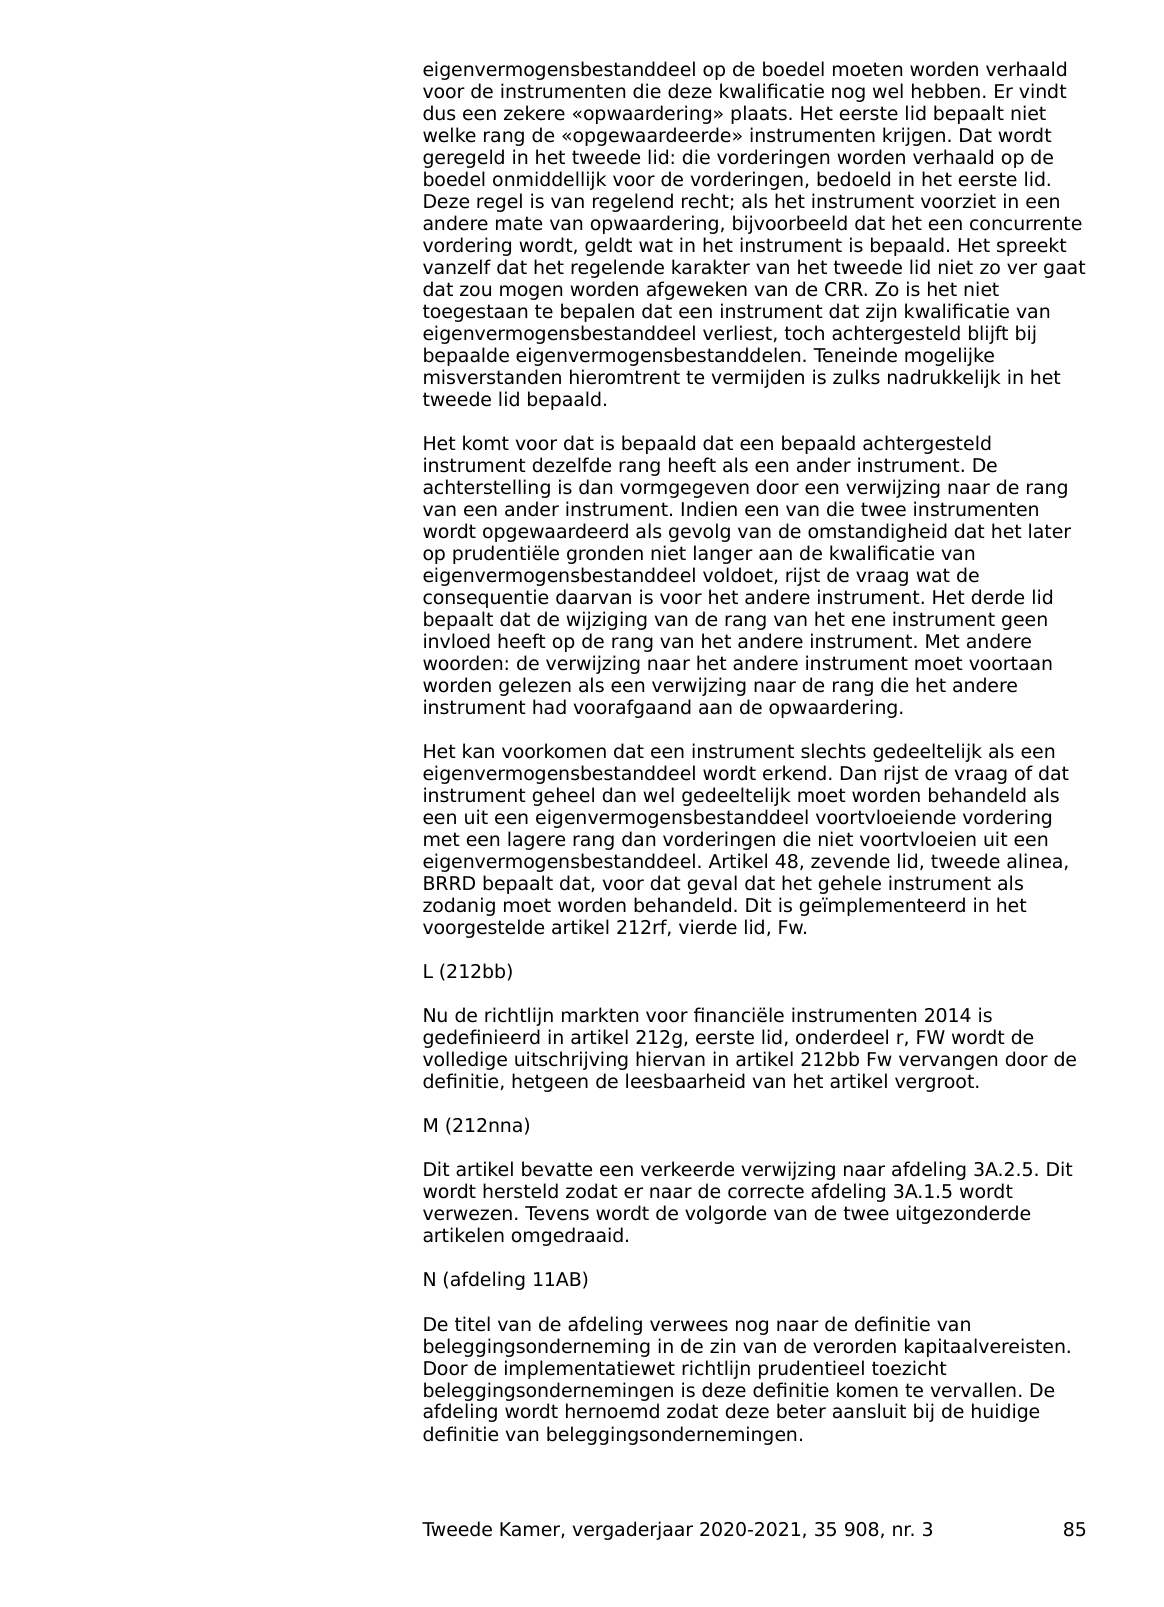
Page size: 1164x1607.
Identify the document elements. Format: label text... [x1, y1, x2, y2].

text Nu de richtlijn markten voor financiële instrumenten 2014 is gedefinieerd in artikel 212g, eerste lid, onderdeel r, FW wordt de volledige uitschrijving hiervan in artikel 212bb Fw vervangen door de definitie, hetgeen de leesbaarheid van het artikel vergroot. [422, 1005, 1087, 1093]
text Dit artikel bevatte een verkeerde verwijzing naar afdeling 3A.2.5. Dit wordt hersteld zodat er naar de correcte afdeling 3A.1.5 wordt verwezen. Tevens wordt de volgorde van de twee uitgezonderde artikelen omgedraaid. [422, 1159, 1087, 1247]
text eigenvermogensbestanddeel op de boedel moeten worden verhaald voor de instrumenten die deze kwalificatie nog wel hebben. Er vindt dus een zekere «opwaardering» plaats. Het eerste lid bepaalt niet welke rang de «opgewaardeerde» instrumenten krijgen. Dat wordt geregeld in het tweede lid: die vorderingen worden verhaald op de boedel onmiddellijk voor de vorderingen, bedoeld in het eerste lid. Deze regel is van regelend recht; als het instrument voorziet in een andere mate van opwaardering, bijvoorbeeld dat het een concurrente vordering wordt, geldt wat in het instrument is bepaald. Het spreekt vanzelf dat het regelende karakter van het tweede lid niet zo ver gaat dat zou mogen worden afgeweken van de CRR. Zo is het niet toegestaan te bepalen dat een instrument dat zijn kwalificatie van eigenvermogensbestanddeel verliest, toch achtergesteld blijft bij bepaalde eigenvermogensbestanddelen. Teneinde mogelijke misverstanden hieromtrent te vermijden is zulks nadrukkelijk in het tweede lid bepaald. [422, 59, 1087, 411]
subtitle N (afdeling 11AB) [422, 1269, 1087, 1291]
text Het kan voorkomen dat een instrument slechts gedeeltelijk als een eigenvermogensbestanddeel wordt erkend. Dan rijst de vraag of dat instrument geheel dan wel gedeeltelijk moet worden behandeld als een uit een eigenvermogensbestanddeel voortvloeiende vordering met een lagere rang dan vorderingen die niet voortvloeien uit een eigenvermogensbestanddeel. Artikel 48, zevende lid, tweede alinea, BRRD bepaalt dat, voor dat geval dat het gehele instrument als zodanig moet worden behandeld. Dit is geïmplementeerd in het voorgestelde artikel 212rf, vierde lid, Fw. [422, 741, 1087, 939]
subtitle L (212bb) [422, 961, 1087, 983]
text Het komt voor dat is bepaald dat een bepaald achtergesteld instrument dezelfde rang heeft als een ander instrument. De achterstelling is dan vormgegeven door een verwijzing naar de rang van een ander instrument. Indien een van die twee instrumenten wordt opgewaardeerd als gevolg van de omstandigheid dat het later op prudentiële gronden niet langer aan de kwalificatie van eigenvermogensbestanddeel voldoet, rijst de vraag wat de consequentie daarvan is voor het andere instrument. Het derde lid bepaalt dat de wijziging van de rang van het ene instrument geen invloed heeft op de rang van het andere instrument. Met andere woorden: de verwijzing naar het andere instrument moet voortaan worden gelezen als een verwijzing naar de rang die het andere instrument had voorafgaand aan de opwaardering. [422, 433, 1087, 719]
subtitle M (212nna) [422, 1115, 1087, 1137]
text De titel van de afdeling verwees nog naar de definitie van beleggingsonderneming in de zin van de verorden kapitaalvereisten. Door de implementatiewet richtlijn prudentieel toezicht beleggingsondernemingen is deze definitie komen te vervallen. De afdeling wordt hernoemd zodat deze beter aansluit bij de huidige definitie van beleggingsondernemingen. [422, 1313, 1087, 1445]
